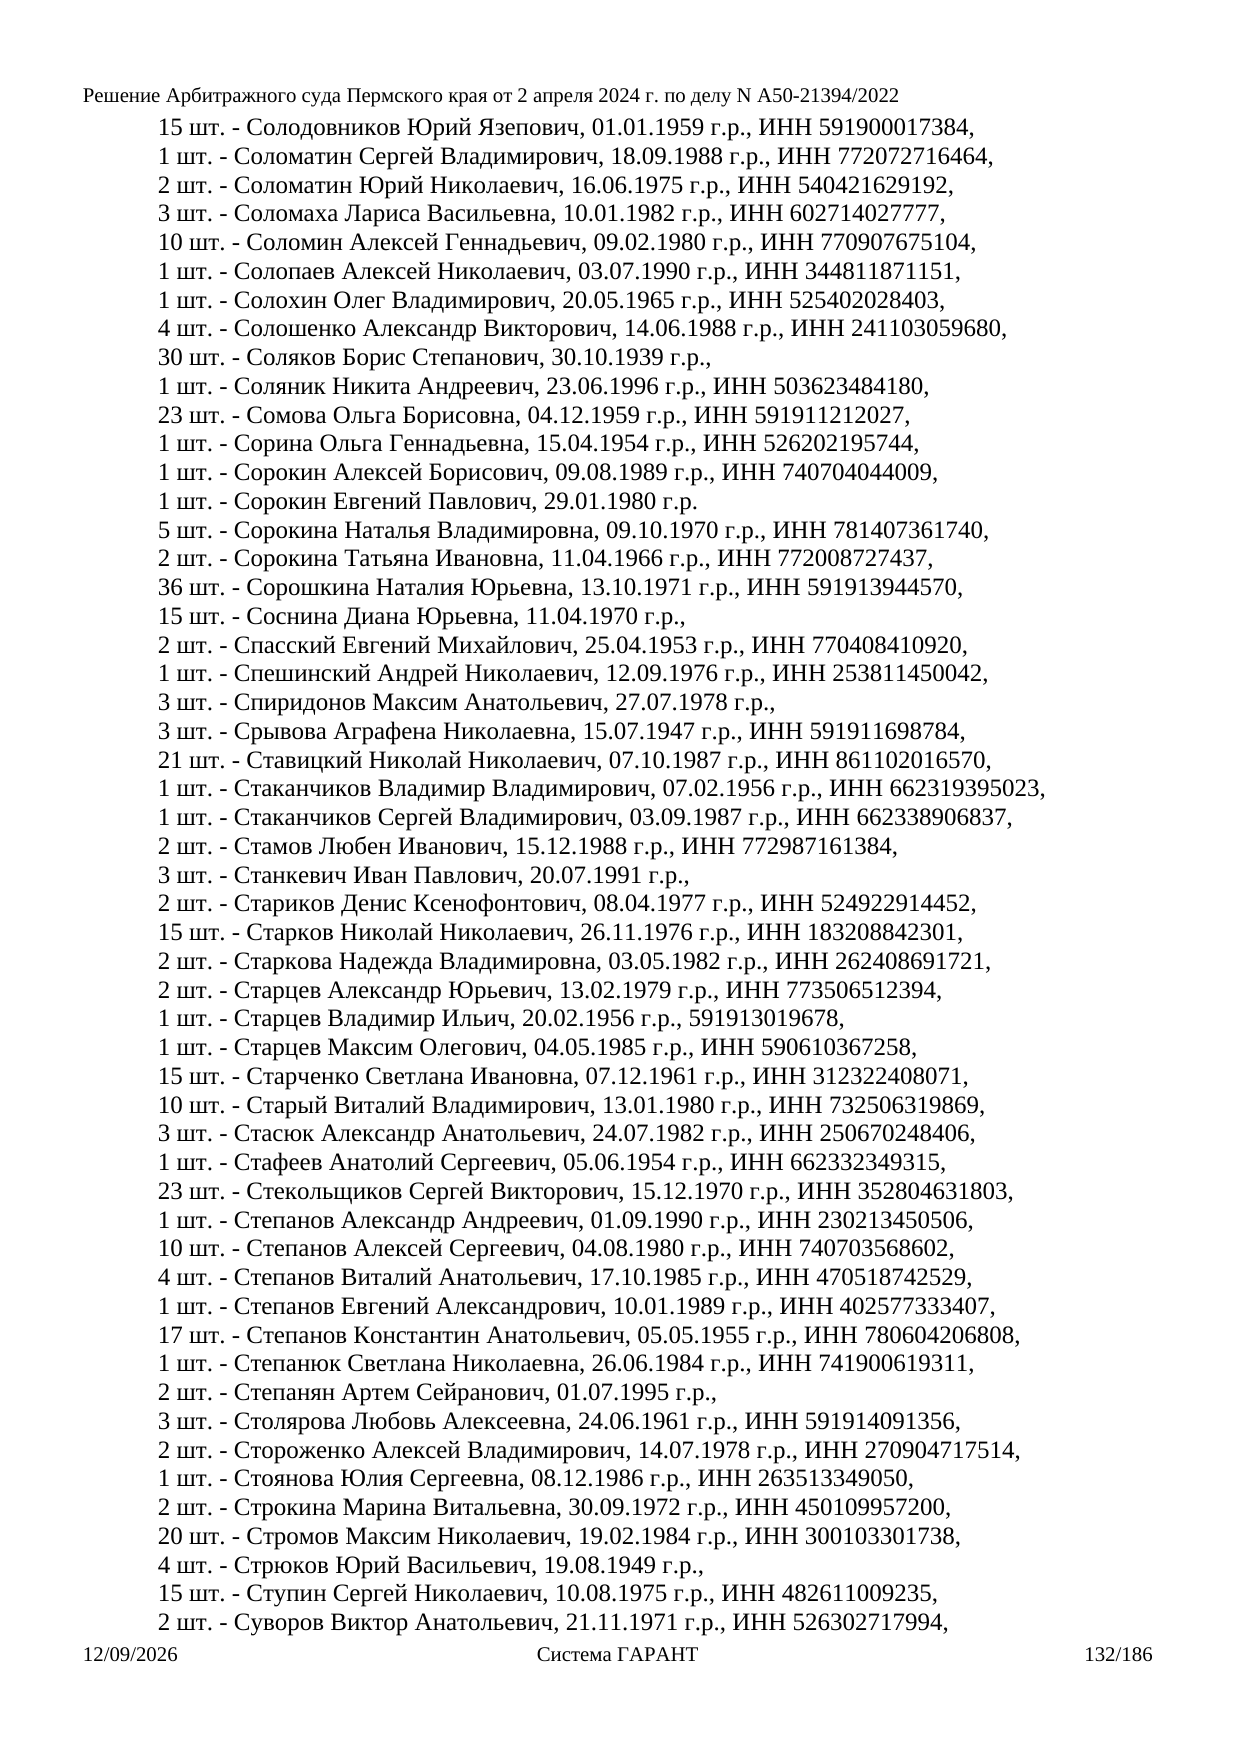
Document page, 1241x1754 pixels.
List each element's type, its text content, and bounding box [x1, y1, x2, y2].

text 3 шт. - Спиридонов Максим Анатольевич, 27.07.1978 г.р., [83, 687, 1157, 716]
text 3 шт. - Срывова Аграфена Николаевна, 15.07.1947 г.р., ИНН 591911698784, [83, 716, 1157, 745]
text 2 шт. - Сорокина Татьяна Ивановна, 11.04.1966 г.р., ИНН 772008727437, [83, 543, 1157, 572]
text 2 шт. - Стариков Денис Ксенофонтович, 08.04.1977 г.р., ИНН 524922914452, [83, 888, 1157, 917]
text 4 шт. - Стрюков Юрий Васильевич, 19.08.1949 г.р., [83, 1550, 1157, 1578]
text 3 шт. - Стасюк Александр Анатольевич, 24.07.1982 г.р., ИНН 250670248406, [83, 1118, 1157, 1147]
text 1 шт. - Соломатин Сергей Владимирович, 18.09.1988 г.р., ИНН 772072716464, [83, 141, 1157, 170]
text 1 шт. - Степанов Александр Андреевич, 01.09.1990 г.р., ИНН 230213450506, [83, 1205, 1157, 1233]
text 10 шт. - Старый Виталий Владимирович, 13.01.1980 г.р., ИНН 732506319869, [83, 1090, 1157, 1118]
text 2 шт. - Соломатин Юрий Николаевич, 16.06.1975 г.р., ИНН 540421629192, [83, 170, 1157, 198]
text 17 шт. - Степанов Константин Анатольевич, 05.05.1955 г.р., ИНН 780604206808, [83, 1320, 1157, 1348]
text 15 шт. - Ступин Сергей Николаевич, 10.08.1975 г.р., ИНН 482611009235, [83, 1578, 1157, 1607]
text 1 шт. - Сорокин Алексей Борисович, 09.08.1989 г.р., ИНН 740704044009, [83, 457, 1157, 486]
text 15 шт. - Солодовников Юрий Язепович, 01.01.1959 г.р., ИНН 591900017384, [83, 112, 1157, 141]
text 2 шт. - Строкина Марина Витальевна, 30.09.1972 г.р., ИНН 450109957200, [83, 1492, 1157, 1521]
text 1 шт. - Спешинский Андрей Николаевич, 12.09.1976 г.р., ИНН 253811450042, [83, 658, 1157, 687]
text 1 шт. - Старцев Максим Олегович, 04.05.1985 г.р., ИНН 590610367258, [83, 1032, 1157, 1061]
text 23 шт. - Стекольщиков Сергей Викторович, 15.12.1970 г.р., ИНН 352804631803, [83, 1176, 1157, 1205]
text 2 шт. - Старцев Александр Юрьевич, 13.02.1979 г.р., ИНН 773506512394, [83, 975, 1157, 1003]
text 2 шт. - Стамов Любен Иванович, 15.12.1988 г.р., ИНН 772987161384, [83, 831, 1157, 860]
text 10 шт. - Степанов Алексей Сергеевич, 04.08.1980 г.р., ИНН 740703568602, [83, 1233, 1157, 1262]
text 10 шт. - Соломин Алексей Геннадьевич, 09.02.1980 г.р., ИНН 770907675104, [83, 227, 1157, 256]
text 2 шт. - Стороженко Алексей Владимирович, 14.07.1978 г.р., ИНН 270904717514, [83, 1435, 1157, 1463]
text 1 шт. - Стафеев Анатолий Сергеевич, 05.06.1954 г.р., ИНН 662332349315, [83, 1147, 1157, 1176]
text 1 шт. - Соляник Никита Андреевич, 23.06.1996 г.р., ИНН 503623484180, [83, 371, 1157, 400]
text 1 шт. - Стоянова Юлия Сергеевна, 08.12.1986 г.р., ИНН 263513349050, [83, 1463, 1157, 1492]
text 1 шт. - Степанов Евгений Александрович, 10.01.1989 г.р., ИНН 402577333407, [83, 1291, 1157, 1320]
text 30 шт. - Соляков Борис Степанович, 30.10.1939 г.р., [83, 342, 1157, 371]
text 15 шт. - Старченко Светлана Ивановна, 07.12.1961 г.р., ИНН 312322408071, [83, 1061, 1157, 1090]
text 3 шт. - Столярова Любовь Алексеевна, 24.06.1961 г.р., ИНН 591914091356, [83, 1406, 1157, 1435]
text 23 шт. - Сомова Ольга Борисовна, 04.12.1959 г.р., ИНН 591911212027, [83, 400, 1157, 428]
text 1 шт. - Солопаев Алексей Николаевич, 03.07.1990 г.р., ИНН 344811871151, [83, 256, 1157, 285]
text 2 шт. - Суворов Виктор Анатольевич, 21.11.1971 г.р., ИНН 526302717994, [83, 1607, 1157, 1636]
text 4 шт. - Солошенко Александр Викторович, 14.06.1988 г.р., ИНН 241103059680, [83, 313, 1157, 342]
text 1 шт. - Степанюк Светлана Николаевна, 26.06.1984 г.р., ИНН 741900619311, [83, 1348, 1157, 1377]
text 15 шт. - Соснина Диана Юрьевна, 11.04.1970 г.р., [83, 601, 1157, 630]
text 2 шт. - Старкова Надежда Владимировна, 03.05.1982 г.р., ИНН 262408691721, [83, 946, 1157, 975]
text 5 шт. - Сорокина Наталья Владимировна, 09.10.1970 г.р., ИНН 781407361740, [83, 515, 1157, 543]
text 36 шт. - Сорошкина Наталия Юрьевна, 13.10.1971 г.р., ИНН 591913944570, [83, 572, 1157, 601]
text 3 шт. - Станкевич Иван Павлович, 20.07.1991 г.р., [83, 860, 1157, 888]
text 15 шт. - Старков Николай Николаевич, 26.11.1976 г.р., ИНН 183208842301, [83, 917, 1157, 946]
text 2 шт. - Степанян Артем Сейранович, 01.07.1995 г.р., [83, 1377, 1157, 1406]
text 1 шт. - Стаканчиков Сергей Владимирович, 03.09.1987 г.р., ИНН 662338906837, [83, 802, 1157, 831]
text 21 шт. - Ставицкий Николай Николаевич, 07.10.1987 г.р., ИНН 861102016570, [83, 745, 1157, 773]
text 3 шт. - Соломаха Лариса Васильевна, 10.01.1982 г.р., ИНН 602714027777, [83, 198, 1157, 227]
text 20 шт. - Стромов Максим Николаевич, 19.02.1984 г.р., ИНН 300103301738, [83, 1521, 1157, 1550]
text 4 шт. - Степанов Виталий Анатольевич, 17.10.1985 г.р., ИНН 470518742529, [83, 1262, 1157, 1291]
text 2 шт. - Спасский Евгений Михайлович, 25.04.1953 г.р., ИНН 770408410920, [83, 630, 1157, 658]
text 1 шт. - Старцев Владимир Ильич, 20.02.1956 г.р., 591913019678, [83, 1003, 1157, 1032]
text 1 шт. - Сорина Ольга Геннадьевна, 15.04.1954 г.р., ИНН 526202195744, [83, 428, 1157, 457]
text 1 шт. - Солохин Олег Владимирович, 20.05.1965 г.р., ИНН 525402028403, [83, 285, 1157, 313]
text 1 шт. - Сорокин Евгений Павлович, 29.01.1980 г.р. [83, 486, 1157, 515]
text 1 шт. - Стаканчиков Владимир Владимирович, 07.02.1956 г.р., ИНН 662319395023, [83, 773, 1157, 802]
